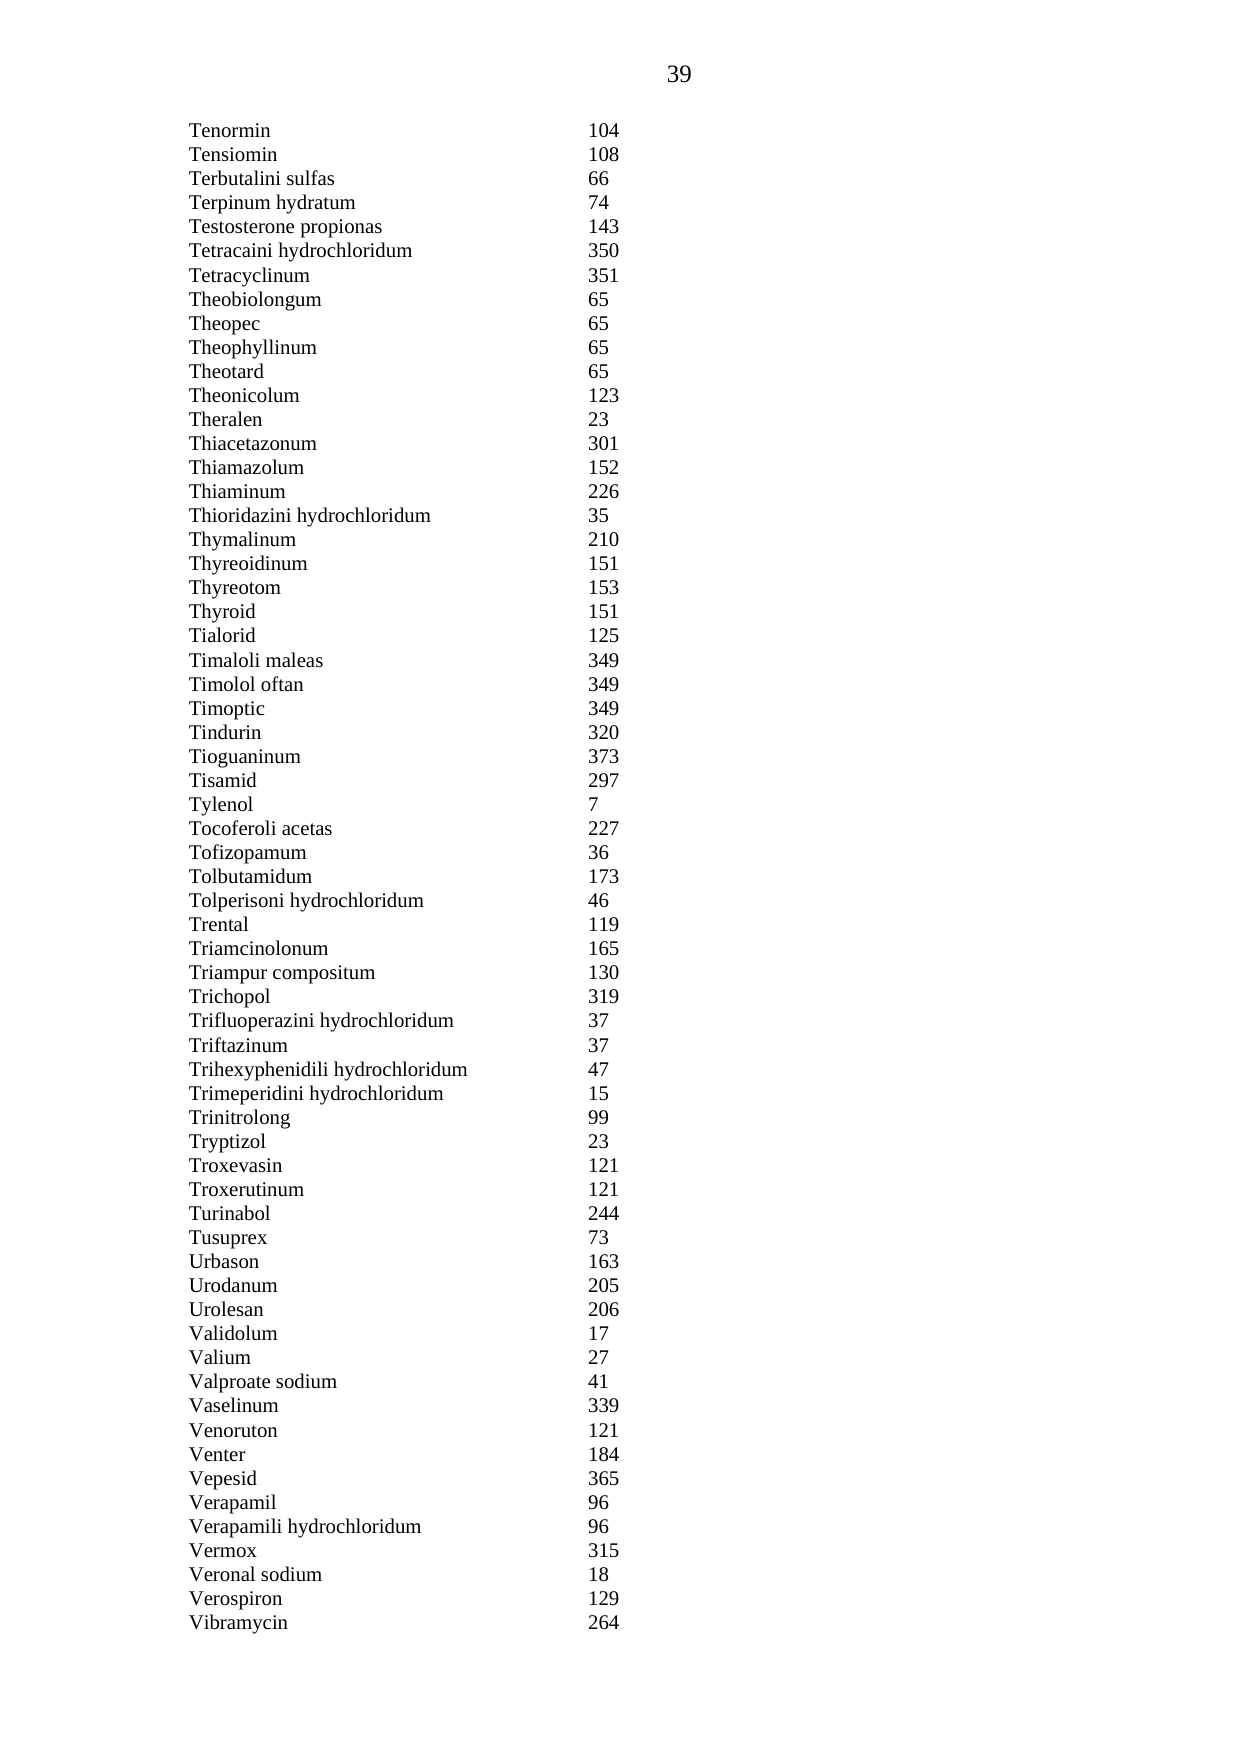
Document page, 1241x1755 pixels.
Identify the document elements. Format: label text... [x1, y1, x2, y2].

table_cell 173 [577, 864, 1181, 888]
table_cell 37 [577, 1009, 1181, 1032]
table_cell 27 [577, 1345, 1181, 1369]
table_cell Trifluoperazini hydrochloridum [177, 1009, 577, 1032]
table_cell Thioridazini hydrochloridum [177, 503, 577, 527]
table_cell Terpinum hydratum [177, 190, 577, 214]
table_cell Triamcinolonum [177, 936, 577, 960]
table_cell 125 [577, 624, 1181, 647]
table_cell 349 [577, 696, 1181, 720]
table_cell 96 [577, 1514, 1181, 1538]
table_cell 320 [577, 720, 1181, 744]
table_cell Vibramycin [177, 1610, 577, 1634]
table_cell 73 [577, 1225, 1181, 1249]
table_cell 349 [577, 672, 1181, 696]
table_cell Tisamid [177, 768, 577, 792]
table_cell 165 [577, 936, 1181, 960]
table_cell Thiacetazonum [177, 431, 577, 455]
table_cell Troxerutinum [177, 1177, 577, 1201]
table_cell Thiamazolum [177, 455, 577, 479]
table_cell Tryptizol [177, 1129, 577, 1153]
table_cell Triftazinum [177, 1033, 577, 1057]
table_cell Tylenol [177, 792, 577, 816]
table_cell Tolperisoni hydrochloridum [177, 888, 577, 912]
table_cell 23 [577, 1129, 1181, 1153]
table_cell 121 [577, 1177, 1181, 1201]
table_cell Tetracyclinum [177, 263, 577, 287]
table_cell 143 [577, 214, 1181, 238]
table_cell Theotard [177, 359, 577, 383]
table_cell 227 [577, 816, 1181, 840]
table_cell Tetracaini hydrochloridum [177, 239, 577, 262]
table_cell Veronal sodium [177, 1562, 577, 1586]
table_cell Tusuprex [177, 1225, 577, 1249]
table_cell Thiaminum [177, 479, 577, 503]
table_cell 104 [577, 118, 1181, 142]
table_cell Triampur compositum [177, 960, 577, 984]
table_cell 206 [577, 1297, 1181, 1321]
table_cell Thymalinum [177, 527, 577, 551]
table_cell Tofizopamum [177, 840, 577, 864]
table_cell 96 [577, 1490, 1181, 1514]
table_cell 339 [577, 1394, 1181, 1417]
table_cell 129 [577, 1586, 1181, 1610]
table_cell 65 [577, 311, 1181, 335]
table_cell 99 [577, 1105, 1181, 1129]
table_cell 18 [577, 1562, 1181, 1586]
table_cell 349 [577, 648, 1181, 672]
table_cell 37 [577, 1033, 1181, 1057]
table_cell 153 [577, 575, 1181, 599]
table_cell 244 [577, 1201, 1181, 1225]
table_cell Tindurin [177, 720, 577, 744]
table_cell Timoptic [177, 696, 577, 720]
table_cell Tioguaninum [177, 744, 577, 768]
table_cell Thyreotom [177, 575, 577, 599]
table_cell 66 [577, 166, 1181, 190]
table_cell Thyroid [177, 599, 577, 623]
table_cell 15 [577, 1081, 1181, 1105]
table_cell 210 [577, 527, 1181, 551]
table_cell Trichopol [177, 984, 577, 1008]
table_cell 36 [577, 840, 1181, 864]
table_cell 121 [577, 1418, 1181, 1442]
table_cell Vepesid [177, 1466, 577, 1490]
table_cell Valium [177, 1345, 577, 1369]
table_cell Verapamil [177, 1490, 577, 1514]
table_cell 151 [577, 599, 1181, 623]
table_cell 35 [577, 503, 1181, 527]
table_cell 123 [577, 383, 1181, 407]
table_cell 351 [577, 263, 1181, 287]
table_cell Troxevasin [177, 1153, 577, 1177]
table_cell Timaloli maleas [177, 648, 577, 672]
table_cell Trinitrolong [177, 1105, 577, 1129]
table_cell 74 [577, 190, 1181, 214]
table_cell 350 [577, 239, 1181, 262]
table_cell Urodanum [177, 1273, 577, 1297]
table_cell 46 [577, 888, 1181, 912]
table_cell 7 [577, 792, 1181, 816]
table_cell 365 [577, 1466, 1181, 1490]
table_cell Thyreoidinum [177, 551, 577, 575]
table_cell 23 [577, 407, 1181, 431]
table_cell Tenormin [177, 118, 577, 142]
table_cell Trihexyphenidili hydrochloridum [177, 1057, 577, 1081]
table_cell Validolum [177, 1321, 577, 1345]
table_cell 65 [577, 359, 1181, 383]
table_cell 17 [577, 1321, 1181, 1345]
table_cell 226 [577, 479, 1181, 503]
table_cell 301 [577, 431, 1181, 455]
table_cell 297 [577, 768, 1181, 792]
table_cell Verospiron [177, 1586, 577, 1610]
table_cell Venoruton [177, 1418, 577, 1442]
table_cell Terbutalini sulfas [177, 166, 577, 190]
table_cell Testosterone propionas [177, 214, 577, 238]
table_cell 108 [577, 142, 1181, 166]
table_cell 184 [577, 1442, 1181, 1466]
table_cell Turinabol [177, 1201, 577, 1225]
table_cell 163 [577, 1249, 1181, 1273]
table_cell Theralen [177, 407, 577, 431]
table_cell Theopec [177, 311, 577, 335]
table_cell Urbason [177, 1249, 577, 1273]
table_cell 121 [577, 1153, 1181, 1177]
table_cell 41 [577, 1369, 1181, 1393]
table_cell Timolol oftan [177, 672, 577, 696]
table_cell 319 [577, 984, 1181, 1008]
table_cell Trental [177, 912, 577, 936]
table_cell Verapamili hydrochloridum [177, 1514, 577, 1538]
table_cell 65 [577, 335, 1181, 359]
table_cell Theobiolongum [177, 287, 577, 311]
table_cell Urolesan [177, 1297, 577, 1321]
table_cell 264 [577, 1610, 1181, 1634]
table_cell Valproate sodium [177, 1369, 577, 1393]
table_cell Vaselinum [177, 1394, 577, 1417]
table_cell 151 [577, 551, 1181, 575]
table_cell Trimeperidini hydrochloridum [177, 1081, 577, 1105]
table_cell 65 [577, 287, 1181, 311]
table_cell Venter [177, 1442, 577, 1466]
table_cell Tolbutamidum [177, 864, 577, 888]
table_cell Theonicolum [177, 383, 577, 407]
table_cell 47 [577, 1057, 1181, 1081]
table_cell 315 [577, 1538, 1181, 1562]
table_cell Tensiomin [177, 142, 577, 166]
table_cell 119 [577, 912, 1181, 936]
table_cell 130 [577, 960, 1181, 984]
table_cell Tialorid [177, 624, 577, 647]
table_cell 373 [577, 744, 1181, 768]
table_cell Vermox [177, 1538, 577, 1562]
table_cell 205 [577, 1273, 1181, 1297]
table_cell 152 [577, 455, 1181, 479]
table_cell Theophyllinum [177, 335, 577, 359]
table_cell Tocoferoli acetas [177, 816, 577, 840]
